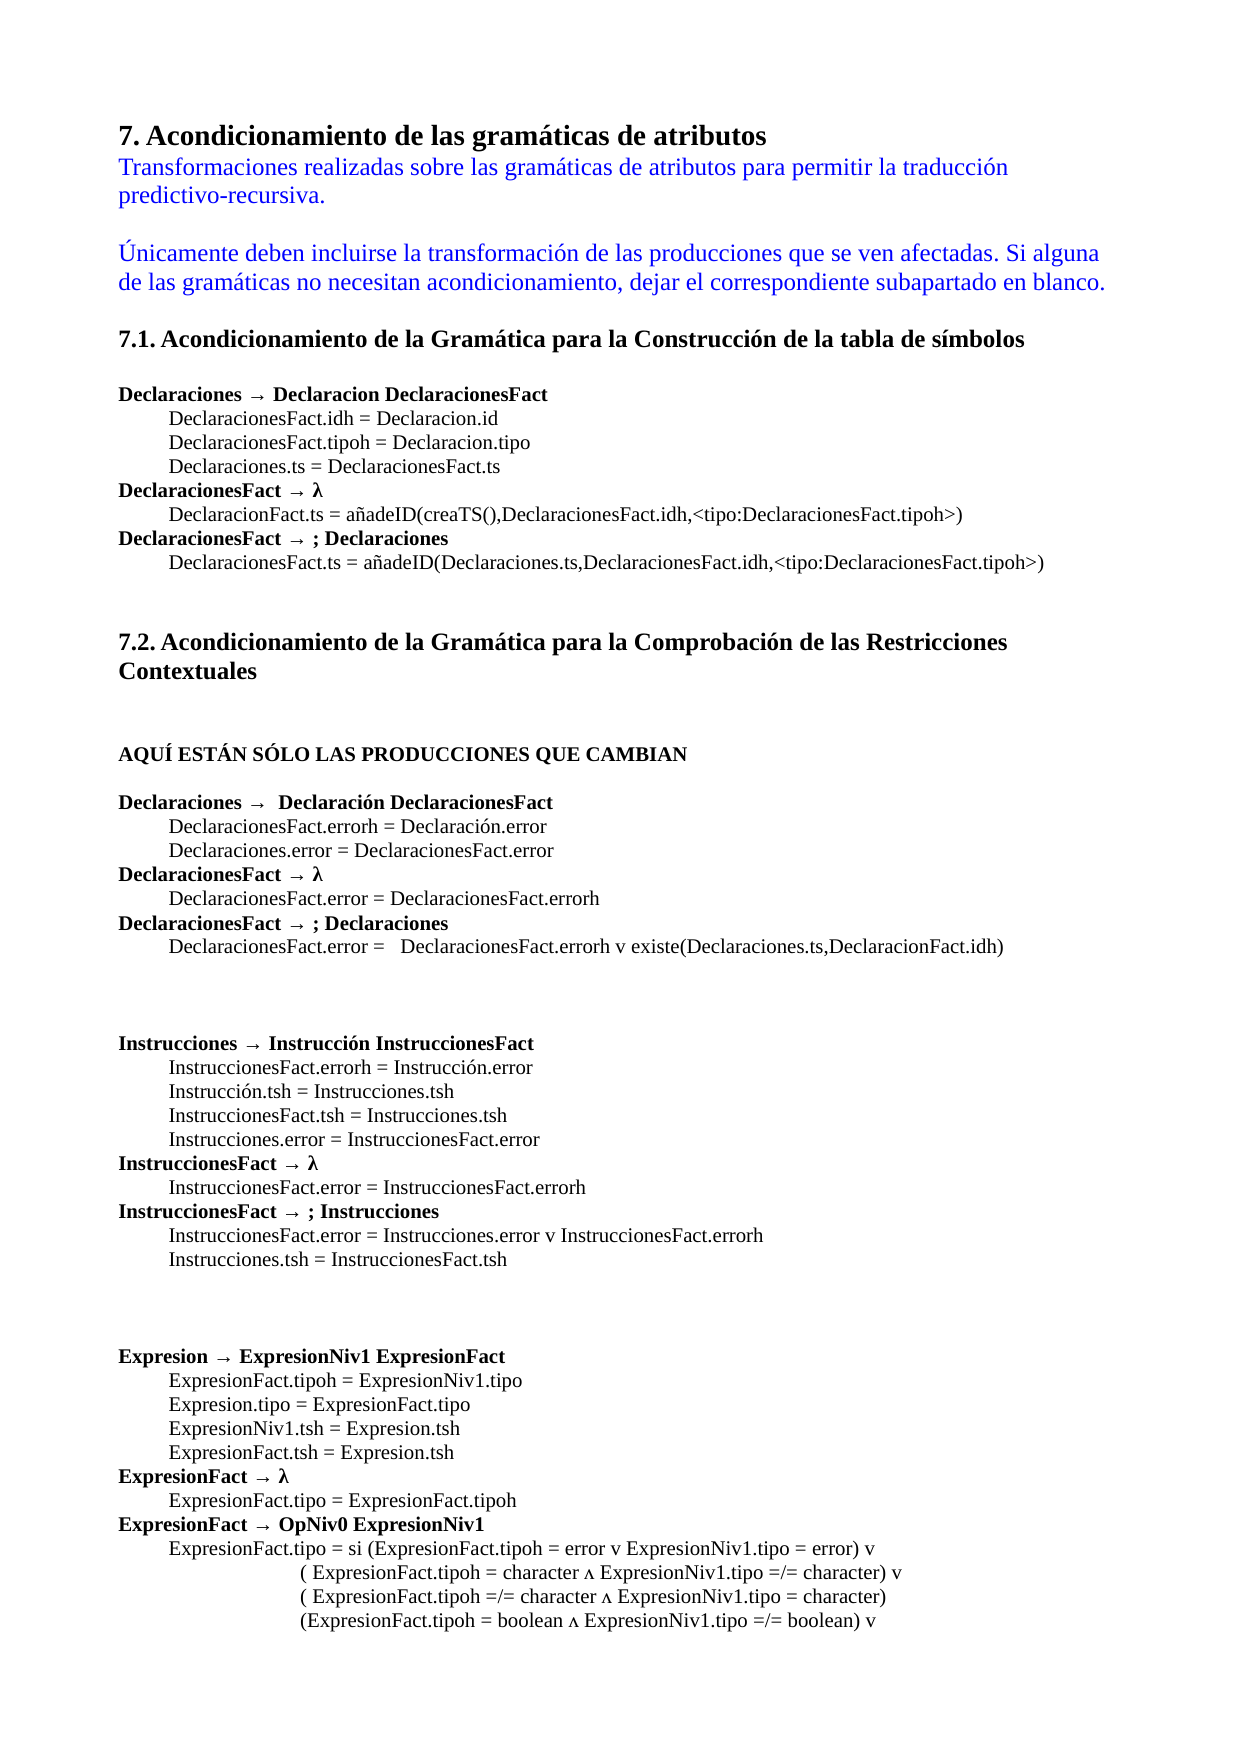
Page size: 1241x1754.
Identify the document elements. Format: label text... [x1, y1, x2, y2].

text InstruccionesFact → ; Instrucciones [118, 1199, 1122, 1223]
text DeclaracionFact.ts = añadeID(creaTS(),DeclaracionesFact.idh,<tipo:DeclaracionesFact.tipoh>) [118, 502, 1122, 526]
text Instrucciones → Instrucción InstruccionesFact [118, 1031, 1122, 1055]
text ExpresionFact → OpNiv0 ExpresionNiv1 [118, 1512, 1122, 1536]
text Instrucción.tsh = Instrucciones.tsh [118, 1079, 1122, 1103]
text Instrucciones.error = InstruccionesFact.error [118, 1127, 1122, 1151]
text InstruccionesFact.tsh = Instrucciones.tsh [118, 1103, 1122, 1127]
text InstruccionesFact → λ [118, 1151, 1122, 1175]
text InstruccionesFact.errorh = Instrucción.error [118, 1055, 1122, 1079]
text Declaraciones.error = DeclaracionesFact.error [118, 838, 1122, 862]
text (ExpresionFact.tipoh = boolean ᴧ ExpresionNiv1.tipo =/= boolean) v [118, 1608, 1122, 1632]
text Declaraciones → Declaracion DeclaracionesFact [118, 382, 1122, 406]
text DeclaracionesFact → ; Declaraciones [118, 910, 1122, 934]
text ( ExpresionFact.tipoh = character ᴧ ExpresionNiv1.tipo =/= character) v [118, 1560, 1122, 1584]
text ( ExpresionFact.tipoh =/= character ᴧ ExpresionNiv1.tipo = character) [118, 1584, 1122, 1608]
text DeclaracionesFact.tipoh = Declaracion.tipo [118, 430, 1122, 454]
text 7.1. Acondicionamiento de la Gramática para la Construcción de la tabla de símbolos [118, 324, 1122, 353]
text ExpresionFact.tipoh = ExpresionNiv1.tipo [118, 1368, 1122, 1392]
text DeclaracionesFact.ts = añadeID(Declaraciones.ts,DeclaracionesFact.idh,<tipo:DeclaracionesFact.tipoh>) [118, 550, 1122, 574]
text DeclaracionesFact → λ [118, 478, 1122, 502]
text Instrucciones.tsh = InstruccionesFact.tsh [118, 1247, 1122, 1271]
text Expresion → ExpresionNiv1 ExpresionFact [118, 1343, 1122, 1368]
text ExpresionFact.tipo = ExpresionFact.tipoh [118, 1488, 1122, 1512]
text ExpresionNiv1.tsh = Expresion.tsh [118, 1416, 1122, 1440]
text DeclaracionesFact.error = DeclaracionesFact.errorh [118, 886, 1122, 910]
text 7. Acondicionamiento de las gramáticas de atributos [118, 118, 1122, 152]
text ExpresionFact.tsh = Expresion.tsh [118, 1440, 1122, 1464]
text Declaraciones.ts = DeclaracionesFact.ts [118, 454, 1122, 478]
text InstruccionesFact.error = Instrucciones.error v InstruccionesFact.errorh [118, 1223, 1122, 1247]
text AQUÍ ESTÁN SÓLO LAS PRODUCCIONES QUE CAMBIAN [118, 742, 1122, 766]
text Declaraciones → Declaración DeclaracionesFact [118, 790, 1122, 814]
text Transformaciones realizadas sobre las gramáticas de atributos para permitir la traducción predictivo-recursiva. [118, 152, 1122, 209]
text ExpresionFact.tipo = si (ExpresionFact.tipoh = error v ExpresionNiv1.tipo = error) v [118, 1536, 1122, 1560]
text Expresion.tipo = ExpresionFact.tipo [118, 1392, 1122, 1416]
text ExpresionFact → λ [118, 1464, 1122, 1488]
text Únicamente deben incluirse la transformación de las producciones que se ven afectadas. Si alguna de las gramáticas no necesitan acondicionamiento, dejar el correspondiente subapartado en blanco. [118, 238, 1122, 295]
text 7.2. Acondicionamiento de la Gramática para la Comprobación de las Restricciones Contextuales [118, 627, 1122, 684]
text DeclaracionesFact → λ [118, 862, 1122, 886]
text InstruccionesFact.error = InstruccionesFact.errorh [118, 1175, 1122, 1199]
text DeclaracionesFact.idh = Declaracion.id [118, 406, 1122, 430]
text DeclaracionesFact.error = DeclaracionesFact.errorh v existe(Declaraciones.ts,DeclaracionFact.idh) [118, 934, 1122, 958]
text DeclaracionesFact.errorh = Declaración.error [118, 814, 1122, 838]
text DeclaracionesFact → ; Declaraciones [118, 526, 1122, 550]
